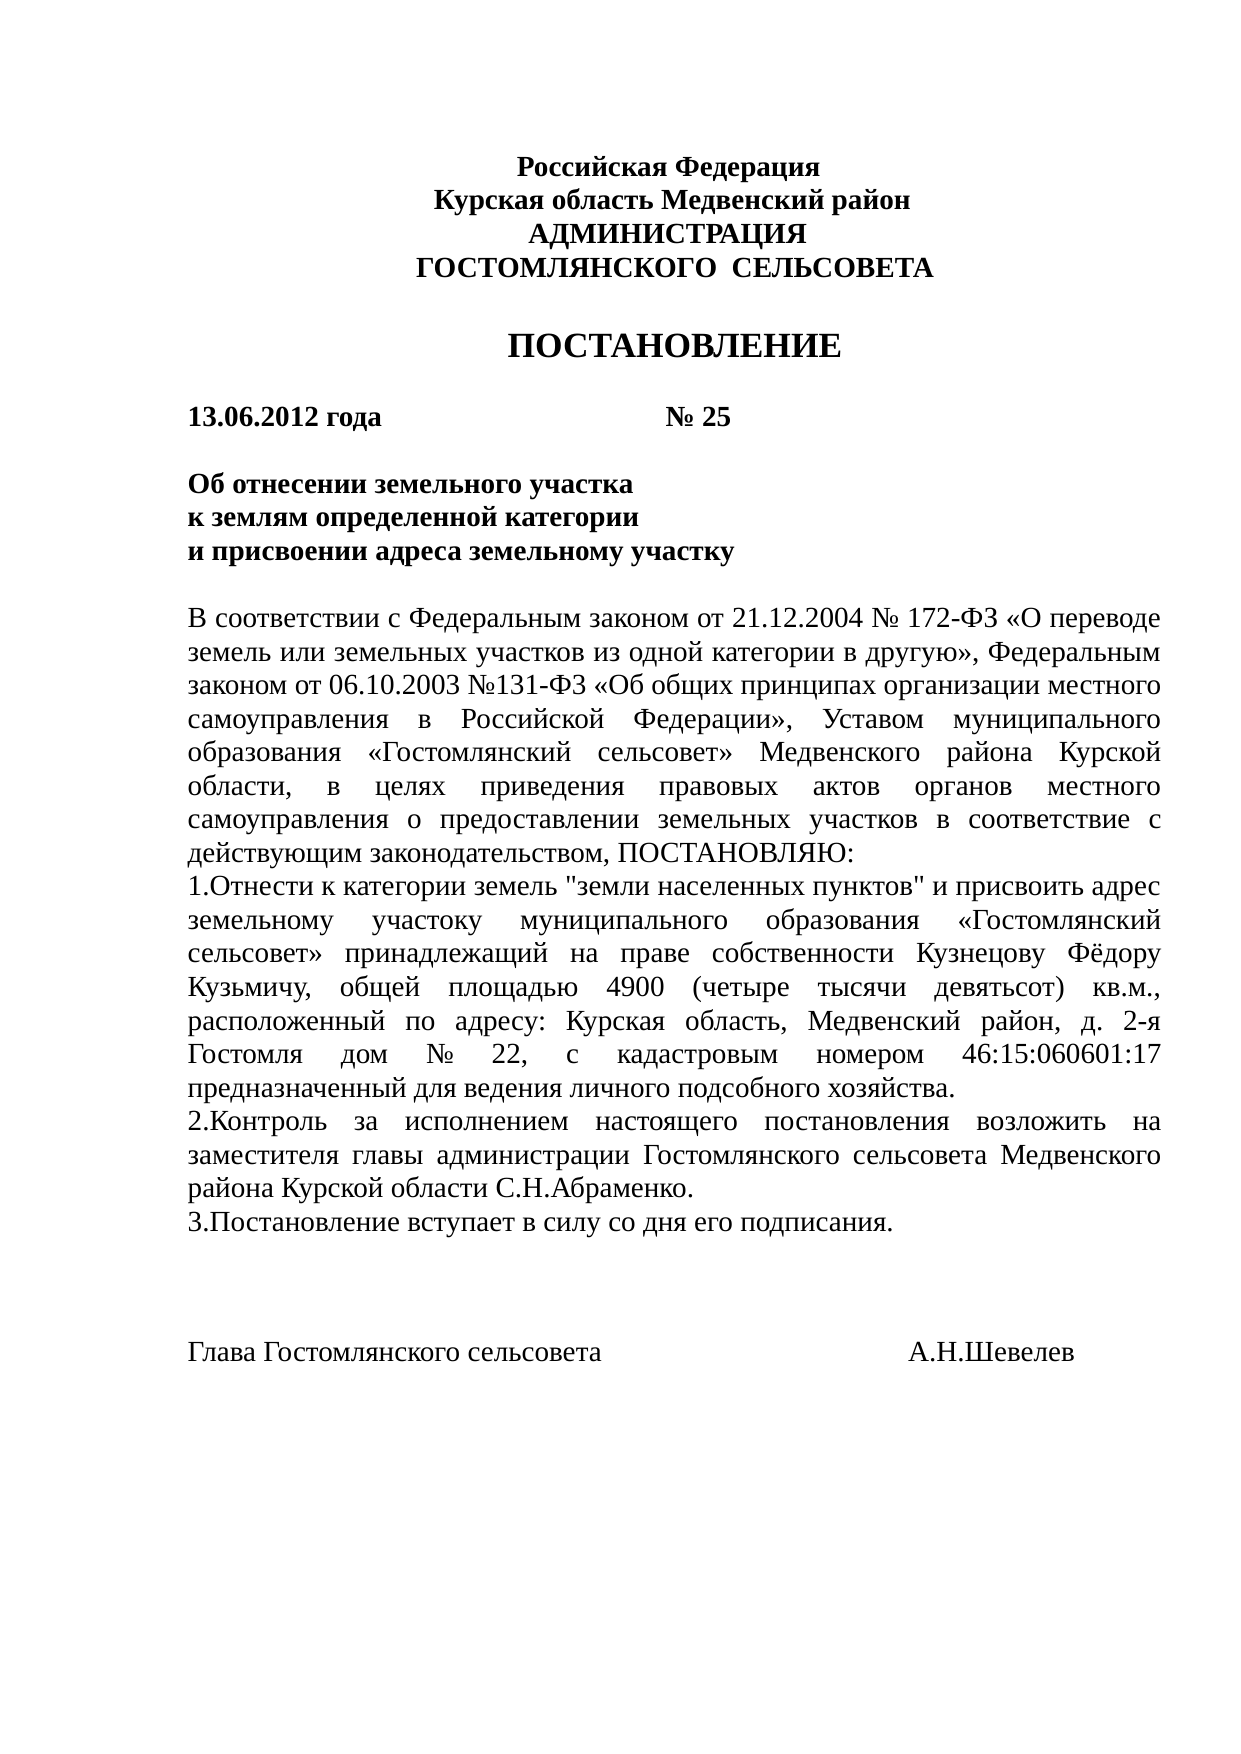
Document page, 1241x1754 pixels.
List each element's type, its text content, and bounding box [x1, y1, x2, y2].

text Курская область Медвенский район [193, 183, 1151, 216]
text к землям определенной категории [187, 499, 1162, 533]
text 3.Постановление вступает в силу со дня его подписания. [187, 1204, 1162, 1237]
text Об отнесении земельного участка [187, 466, 1162, 499]
text Российская Федерация [193, 150, 1151, 183]
text 13.06.2012 года № 25 [187, 399, 1162, 432]
text Глава Гостомлянского сельсовета А.Н.Шевелев [187, 1334, 1162, 1367]
text ПОСТАНОВЛЕНИЕ [187, 324, 1162, 365]
text В соответствии с Федеральным законом от 21.12.2004 № 172-ФЗ «О переводе земель или земельных участков из одной категории в другую», Федеральным законом от 06.10.2003 №131-Ф3 «Об общих принципах организации местного самоуправления в Российской Федерации», Уставом муниципального образования «Гостомлянский сельсовет» Медвенского района Курской области, в целях приведения правовых актов органов местного самоуправления о предоставлении земельных участков в соответствие с действующим законодательством, ПОСТАНОВЛЯЮ: [187, 600, 1162, 868]
text 1.Отнести к категории земель "земли населенных пунктов" и присвоить адрес земельному участоку муниципального образования «Гостомлянский сельсовет» принадлежащий на праве собственности Кузнецову Фёдору Кузьмичу, общей площадью 4900 (четыре тысячи девятьсот) кв.м., расположенный по адресу: Курская область, Медвенский район, д. 2-я Гостомля дом № 22, с кадастровым номером 46:15:060601:17 предназначенный для ведения личного подсобного хозяйства. [187, 868, 1162, 1103]
text и присвоении адреса земельному участку [187, 533, 1162, 567]
text 2.Контроль за исполнением настоящего постановления возложить на заместителя главы администрации Гостомлянского сельсовета Медвенского района Курской области С.Н.Абраменко. [187, 1103, 1162, 1204]
text ГОСТОМЛЯНСКОГО СЕЛЬСОВЕТА [187, 250, 1162, 283]
text АДМИНИСТРАЦИЯ [187, 216, 1162, 250]
